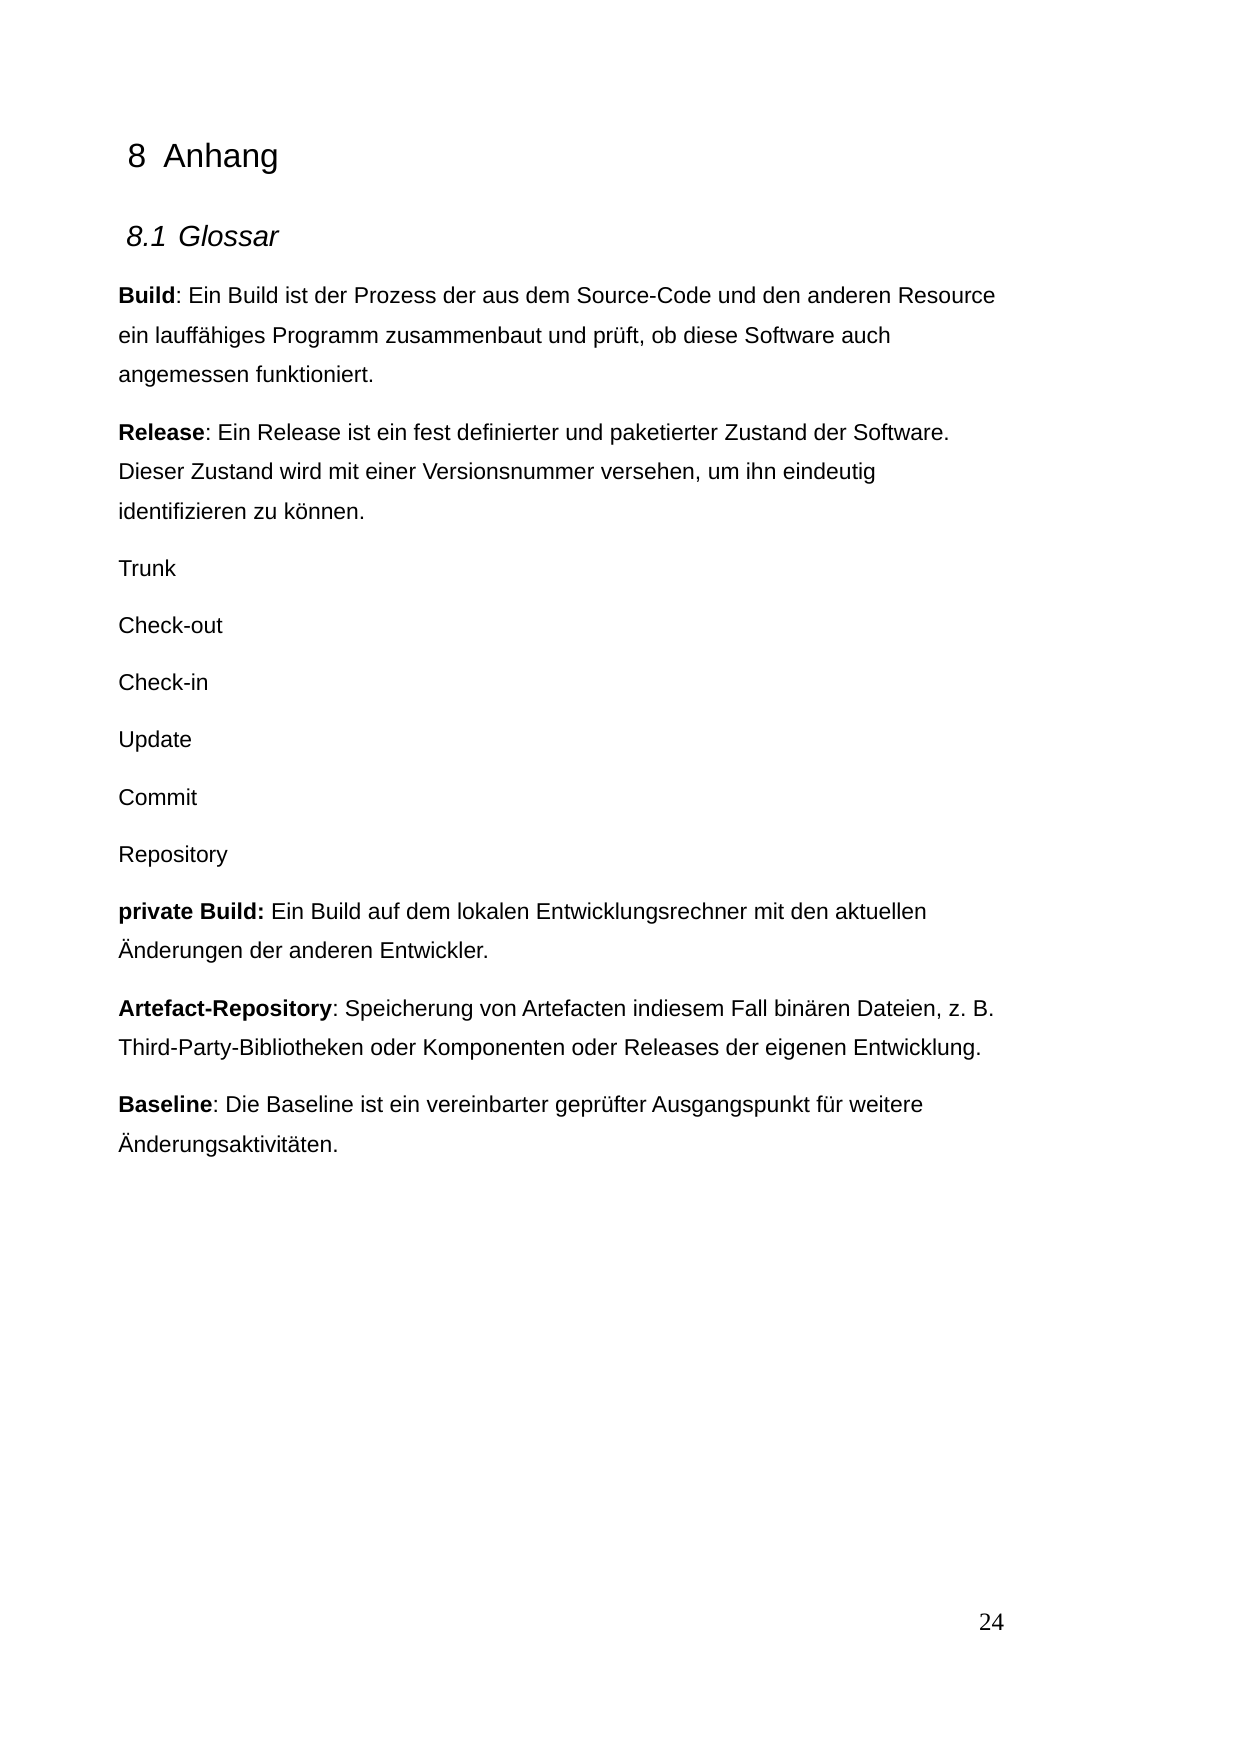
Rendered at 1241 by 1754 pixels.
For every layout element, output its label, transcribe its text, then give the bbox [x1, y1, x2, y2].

text Artefact-Repository: Speicherung von Artefacten indiesem Fall binären Dateien, z. B. Third-Party-Bibliotheken oder Komponenten oder Releases der eigenen Entwicklung. [118, 994, 1004, 1060]
subtitle Glossar [118, 219, 1004, 252]
text Trunk [118, 555, 1004, 581]
text Update [118, 726, 1004, 753]
text Baseline: Die Baseline ist ein vereinbarter geprüfter Ausgangspunkt für weitere Änderungsaktivitäten. [118, 1091, 1004, 1157]
text private Build: Ein Build auf dem lokalen Entwicklungsrechner mit den aktuellen Änderungen der anderen Entwickler. [118, 898, 1004, 964]
text Build: Ein Build ist der Prozess der aus dem Source-Code und den anderen Resource ein lauffähiges Programm zusammenbaut und prüft, ob diese Software auch angemessen funktioniert. [118, 282, 1004, 388]
text Repository [118, 841, 1004, 867]
text Check-in [118, 669, 1004, 696]
text Release: Ein Release ist ein fest definierter und paketierter Zustand der Software. Dieser Zustand wird mit einer Versionsnummer versehen, um ihn eindeutig identifizieren zu können. [118, 419, 1004, 524]
subtitle Anhang [118, 136, 1004, 174]
text Commit [118, 783, 1004, 810]
text Check-out [118, 612, 1004, 638]
